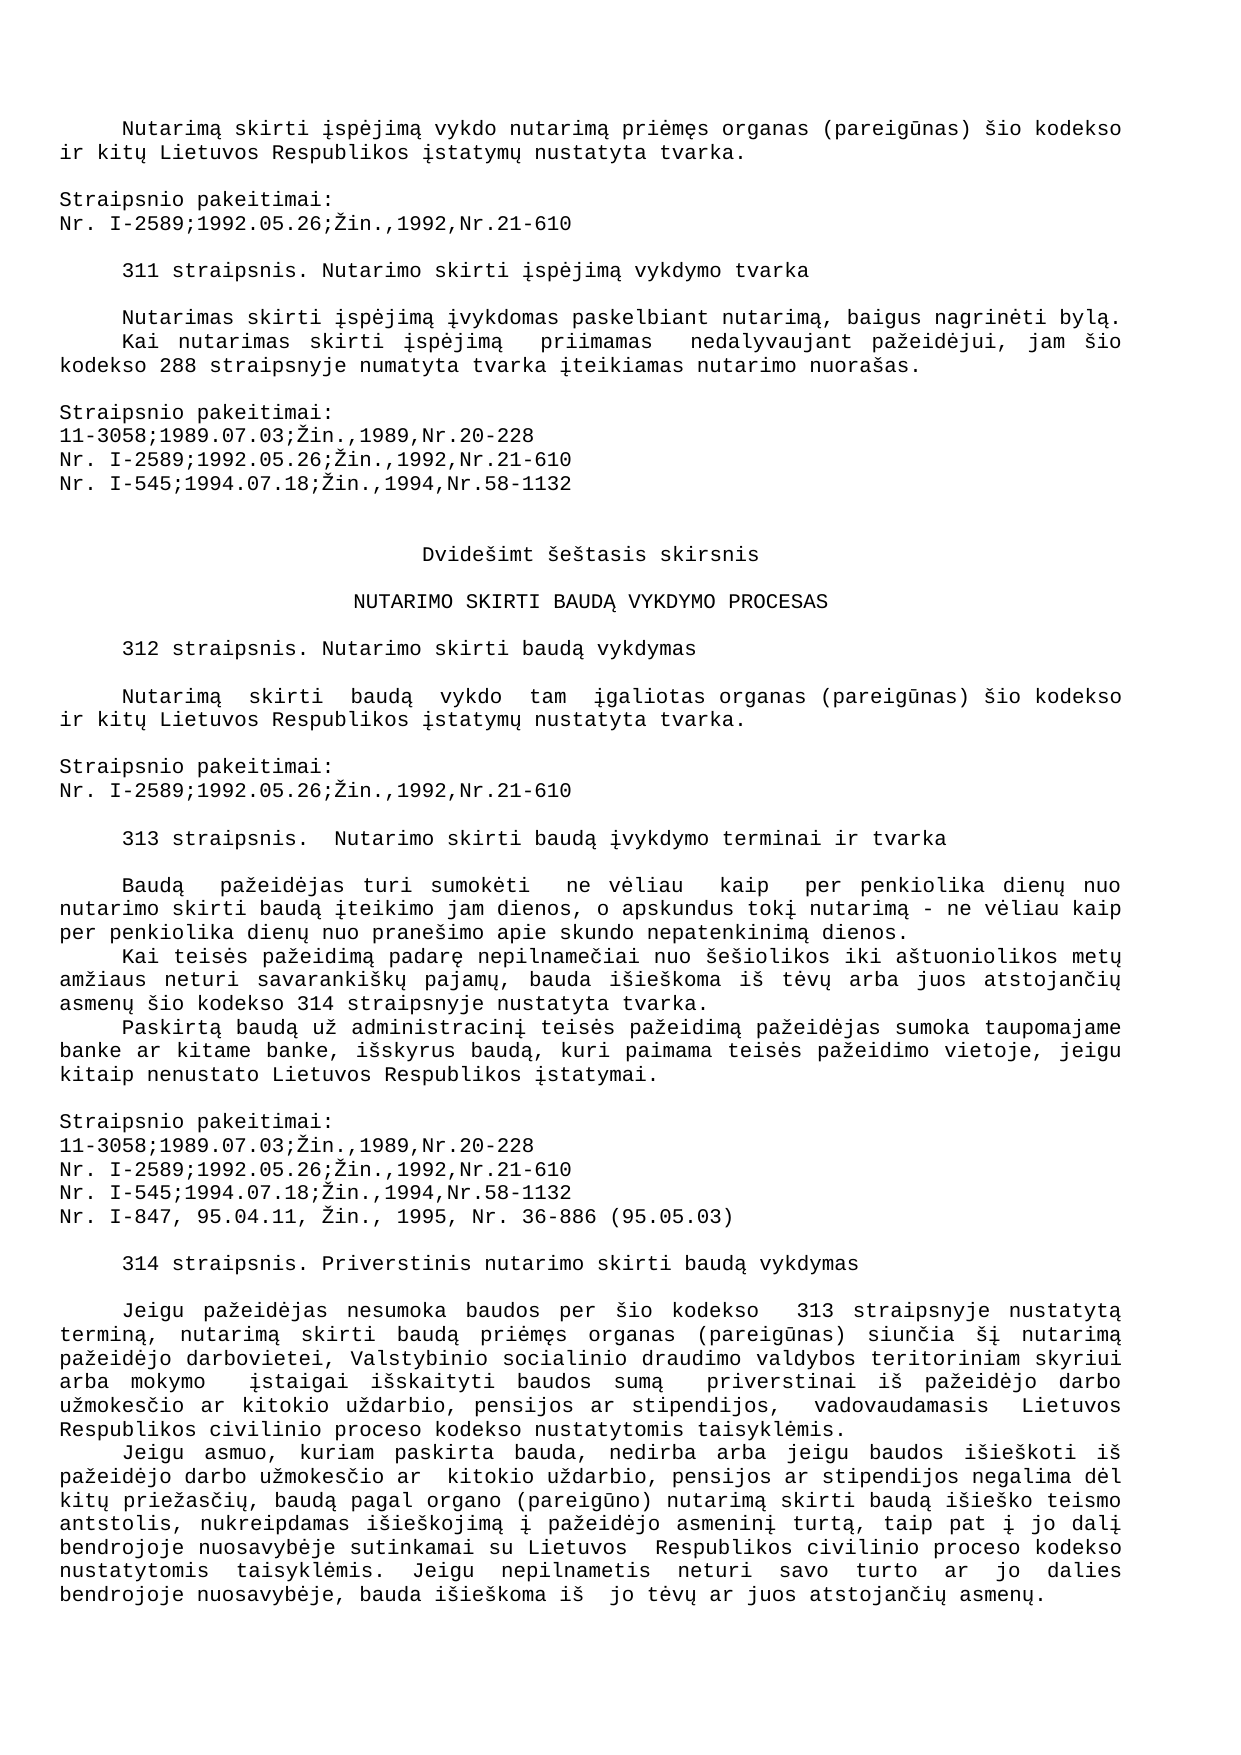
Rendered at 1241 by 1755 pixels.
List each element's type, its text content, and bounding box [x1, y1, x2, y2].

text NUTARIMO SKIRTI BAUDĄ VYKDYMO PROCESAS [59, 591, 1122, 615]
text Nr. I-545;1994.07.18;Žin.,1994,Nr.58-1132 [59, 473, 1122, 496]
text Baudą pažeidėjas turi sumokėti ne vėliau kaip per penkiolika dienų nuo nutarimo skirti baudą įteikimo jam dienos, o apskundus tokį nutarimą - ne vėliau kaip per penkiolika dienų nuo pranešimo apie skundo nepatenkinimą dienos. [59, 875, 1122, 946]
text Straipsnio pakeitimai: [59, 189, 1122, 213]
text 314 straipsnis. Priverstinis nutarimo skirti baudą vykdymas [59, 1253, 1122, 1277]
text Nr. I-545;1994.07.18;Žin.,1994,Nr.58-1132 [59, 1182, 1122, 1206]
text 11-3058;1989.07.03;Žin.,1989,Nr.20-228 [59, 1135, 1122, 1158]
text 312 straipsnis. Nutarimo skirti baudą vykdymas [59, 638, 1122, 662]
text Nr. I-2589;1992.05.26;Žin.,1992,Nr.21-610 [59, 780, 1122, 804]
text 311 straipsnis. Nutarimo skirti įspėjimą vykdymo tvarka [59, 260, 1122, 284]
text Nr. I-2589;1992.05.26;Žin.,1992,Nr.21-610 [59, 449, 1122, 473]
text Nr. I-847, 95.04.11, Žin., 1995, Nr. 36-886 (95.05.03) [59, 1206, 1122, 1229]
text Jeigu asmuo, kuriam paskirta bauda, nedirba arba jeigu baudos išieškoti iš pažeidėjo darbo užmokesčio ar kitokio uždarbio, pensijos ar stipendijos negalima dėl kitų priežasčių, baudą pagal organo (pareigūno) nutarimą skirti baudą išieško teismo antstolis, nukreipdamas išieškojimą į pažeidėjo asmeninį turtą, taip pat į jo dalį bendrojoje nuosavybėje sutinkamai su Lietuvos Respublikos civilinio proceso kodekso nustatytomis taisyklėmis. Jeigu nepilnametis neturi savo turto ar jo dalies bendrojoje nuosavybėje, bauda išieškoma iš jo tėvų ar juos atstojančių asmenų. [59, 1442, 1122, 1608]
text Kai nutarimas skirti įspėjimą priimamas nedalyvaujant pažeidėjui, jam šio kodekso 288 straipsnyje numatyta tvarka įteikiamas nutarimo nuorašas. [59, 331, 1122, 378]
text Nr. I-2589;1992.05.26;Žin.,1992,Nr.21-610 [59, 1158, 1122, 1182]
text Straipsnio pakeitimai: [59, 1111, 1122, 1135]
text Dvidešimt šeštasis skirsnis [59, 544, 1122, 567]
text Straipsnio pakeitimai: [59, 757, 1122, 780]
text Nutarimą skirti baudą vykdo tam įgaliotas organas (pareigūnas) šio kodekso ir kitų Lietuvos Respublikos įstatymų nustatyta tvarka. [59, 686, 1122, 733]
text 11-3058;1989.07.03;Žin.,1989,Nr.20-228 [59, 426, 1122, 449]
text Nutarimą skirti įspėjimą vykdo nutarimą priėmęs organas (pareigūnas) šio kodekso ir kitų Lietuvos Respublikos įstatymų nustatyta tvarka. [59, 118, 1122, 165]
text Nutarimas skirti įspėjimą įvykdomas paskelbiant nutarimą, baigus nagrinėti bylą. [59, 307, 1122, 331]
text Paskirtą baudą už administracinį teisės pažeidimą pažeidėjas sumoka taupomajame banke ar kitame banke, išskyrus baudą, kuri paimama teisės pažeidimo vietoje, jeigu kitaip nenustato Lietuvos Respublikos įstatymai. [59, 1017, 1122, 1088]
text Straipsnio pakeitimai: [59, 402, 1122, 426]
text 313 straipsnis. Nutarimo skirti baudą įvykdymo terminai ir tvarka [59, 827, 1122, 851]
text Nr. I-2589;1992.05.26;Žin.,1992,Nr.21-610 [59, 213, 1122, 236]
text Jeigu pažeidėjas nesumoka baudos per šio kodekso 313 straipsnyje nustatytą terminą, nutarimą skirti baudą priėmęs organas (pareigūnas) siunčia šį nutarimą pažeidėjo darbovietei, Valstybinio socialinio draudimo valdybos teritoriniam skyriui arba mokymo įstaigai išskaityti baudos sumą priverstinai iš pažeidėjo darbo užmokesčio ar kitokio uždarbio, pensijos ar stipendijos, vadovaudamasis Lietuvos Respublikos civilinio proceso kodekso nustatytomis taisyklėmis. [59, 1300, 1122, 1442]
text Kai teisės pažeidimą padarę nepilnamečiai nuo šešiolikos iki aštuoniolikos metų amžiaus neturi savarankiškų pajamų, bauda išieškoma iš tėvų arba juos atstojančių asmenų šio kodekso 314 straipsnyje nustatyta tvarka. [59, 946, 1122, 1017]
